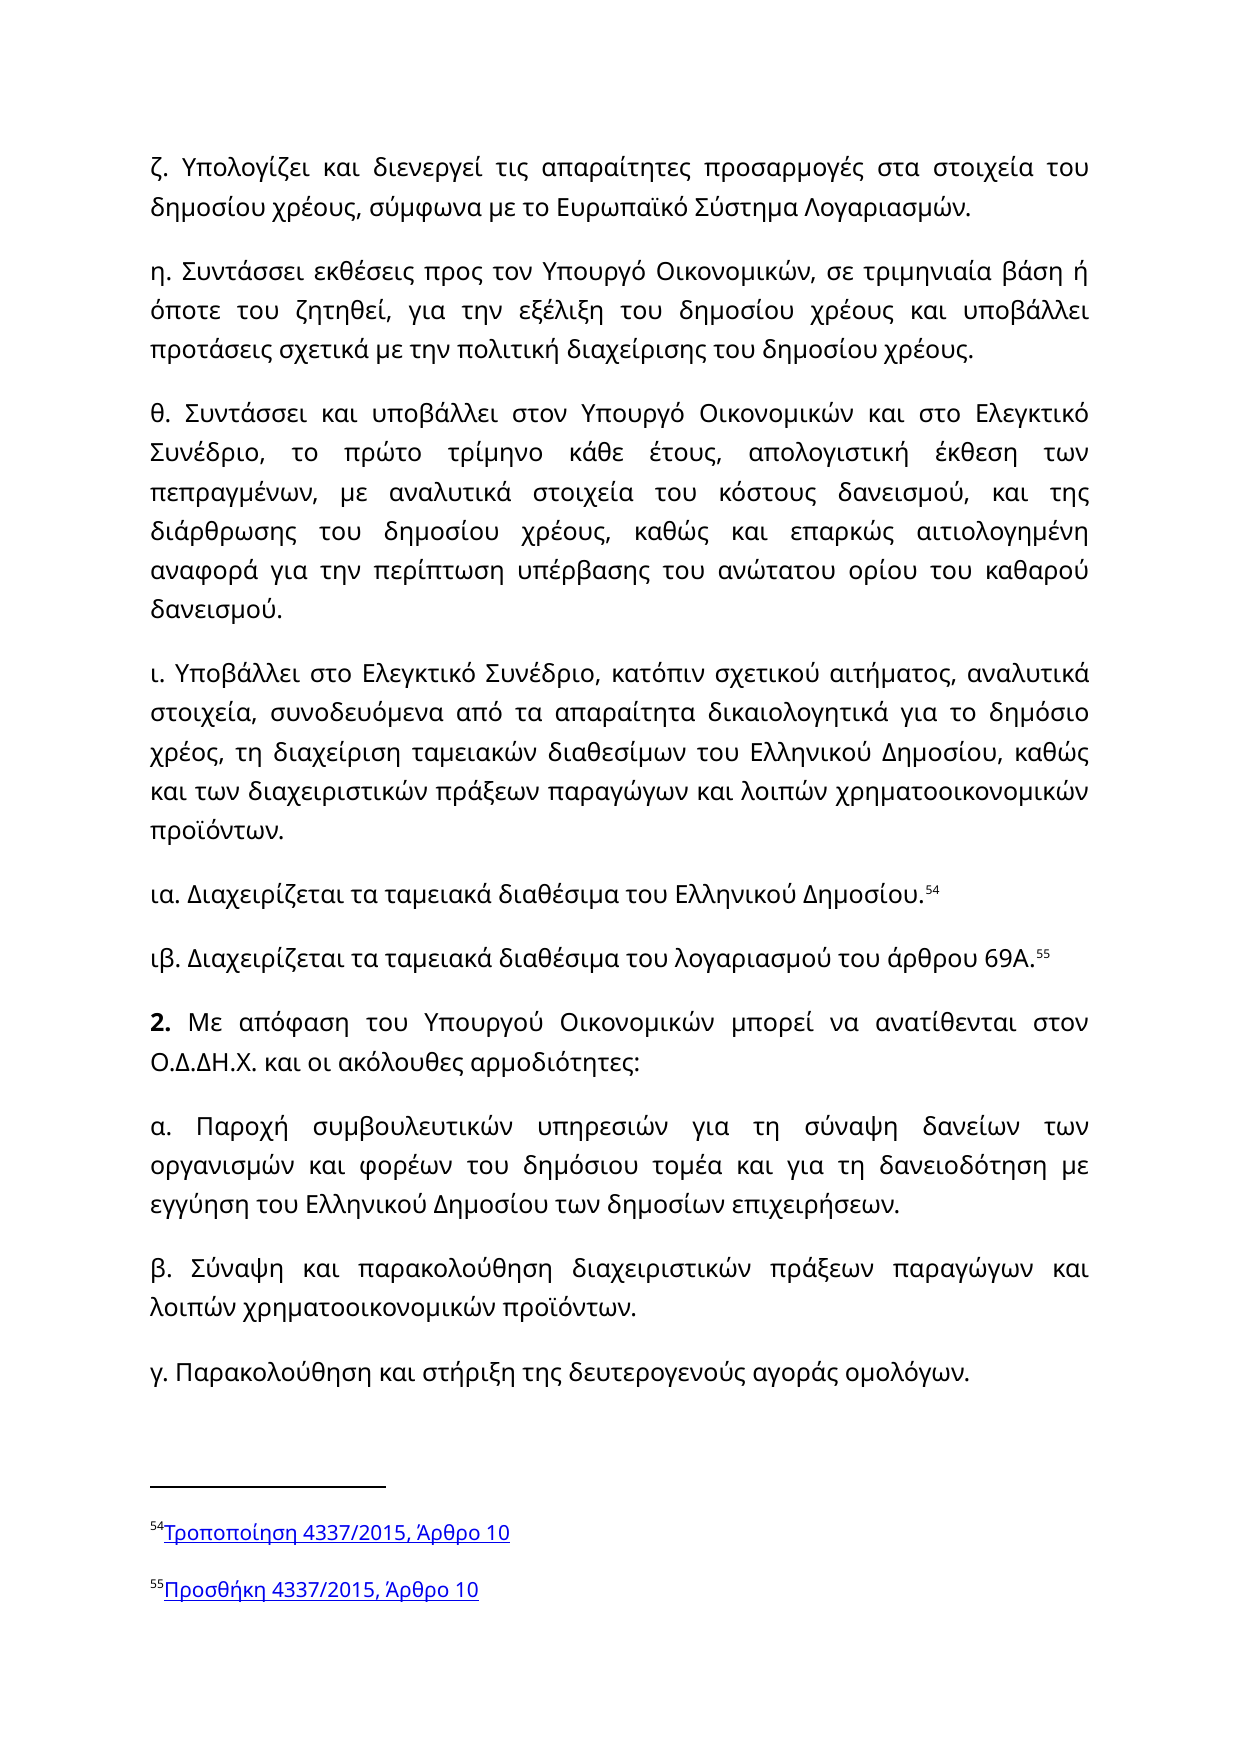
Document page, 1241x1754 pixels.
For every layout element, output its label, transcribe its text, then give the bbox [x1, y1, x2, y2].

text Προσθήκη 4337/2015, Άρθρο 10 [150, 1576, 1090, 1604]
text θ. Συντάσσει και υποβάλλει στον Υπουργό Οικονομικών και στο Ελεγκτικό Συνέδριο, το πρώτο τρίμηνο κάθε έτους, απολογιστική έκθεση των πεπραγμένων, με αναλυτικά στοιχεία του κόστους δανεισμού, και της διάρθρωσης του δημοσίου χρέους, καθώς και επαρκώς αιτιολογημένη αναφορά για την περίπτωση υπέρβασης του ανώτατου ορίου του καθαρού δανεισμού. [150, 396, 1090, 626]
text ι. Υποβάλλει στο Ελεγκτικό Συνέδριο, κατόπιν σχετικού αιτήματος, αναλυτικά στοιχεία, συνοδευόμενα από τα απαραίτητα δικαιολογητικά για το δημόσιο χρέος, τη διαχείριση ταμειακών διαθεσίμων του Ελληνικού Δημοσίου, καθώς και των διαχειριστικών πράξεων παραγώγων και λοιπών χρηματοοικονομικών προϊόντων. [150, 656, 1090, 847]
text ζ. Υπολογίζει και διενεργεί τις απαραίτητες προσαρμογές στα στοιχεία του δημοσίου χρέους, σύμφωνα με το Ευρωπαϊκό Σύστημα Λογαριασμών. [150, 150, 1090, 223]
text β. Σύναψη και παρακολούθηση διαχειριστικών πράξεων παραγώγων και λοιπών χρηματοοικονομικών προϊόντων. [150, 1251, 1090, 1324]
text η. Συντάσσει εκθέσεις προς τον Υπουργό Οικονομικών, σε τριμηνιαία βάση ή όποτε του ζητηθεί, για την εξέλιξη του δημοσίου χρέους και υποβάλλει προτάσεις σχετικά με την πολιτική διαχείρισης του δημοσίου χρέους. [150, 253, 1090, 366]
text α. Παροχή συμβουλευτικών υπηρεσιών για τη σύναψη δανείων των οργανισμών και φορέων του δημόσιου τομέα και για τη δανειοδότηση με εγγύηση του Ελληνικού Δημοσίου των δημοσίων επιχειρήσεων. [150, 1108, 1090, 1221]
text Τροποποίηση 4337/2015, Άρθρο 10 [150, 1518, 1090, 1546]
text γ. Παρακολούθηση και στήριξη της δευτερογενούς αγοράς ομολόγων. [150, 1354, 1090, 1388]
text 2. Με απόφαση του Υπουργού Οικονομικών μπορεί να ανατίθενται στον Ο.Δ.ΔΗ.Χ. και οι ακόλουθες αρμοδιότητες: [150, 1005, 1090, 1078]
text ιβ. Διαχειρίζεται τα ταμειακά διαθέσιμα του λογαριασμού του άρθρου 69Α. [150, 941, 1090, 975]
text ια. Διαχειρίζεται τα ταμειακά διαθέσιμα του Ελληνικού Δημοσίου. [150, 877, 1090, 911]
